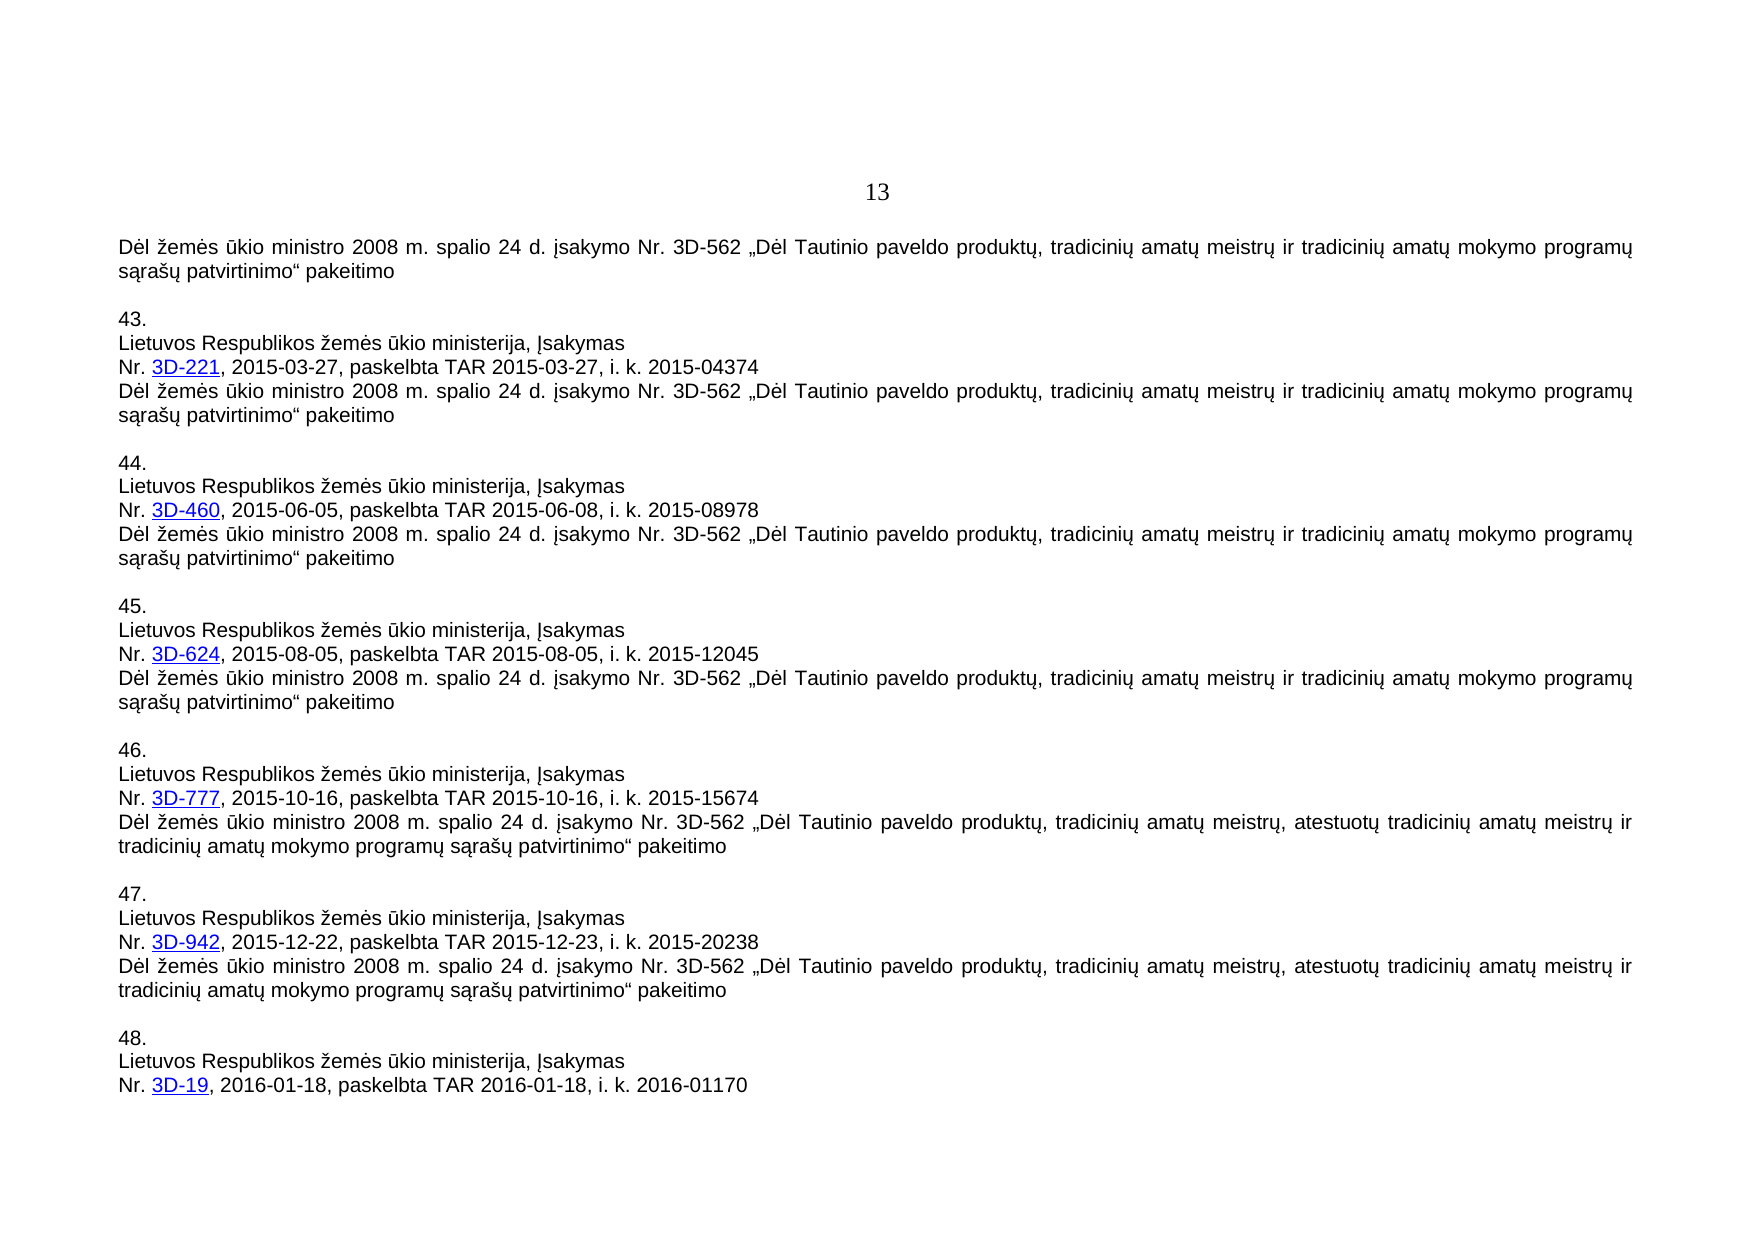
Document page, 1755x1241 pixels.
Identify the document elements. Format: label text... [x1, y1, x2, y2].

text Lietuvos Respublikos žemės ūkio ministerija, Įsakymas [118, 618, 1636, 642]
text Nr. 3D-221, 2015-03-27, paskelbta TAR 2015-03-27, i. k. 2015-04374 [118, 354, 1636, 378]
text Lietuvos Respublikos žemės ūkio ministerija, Įsakymas [118, 762, 1636, 786]
text Dėl žemės ūkio ministro 2008 m. spalio 24 d. įsakymo Nr. 3D-562 „Dėl Tautinio paveldo produktų, tradicinių amatų meistrų, atestuotų tradicinių amatų meistrų ir tradicinių amatų mokymo programų sąrašų patvirtinimo“ pakeitimo [118, 953, 1636, 1001]
text 43. [118, 307, 1636, 331]
text Nr. 3D-777, 2015-10-16, paskelbta TAR 2015-10-16, i. k. 2015-15674 [118, 786, 1636, 810]
text 45. [118, 594, 1636, 618]
text Dėl žemės ūkio ministro 2008 m. spalio 24 d. įsakymo Nr. 3D-562 „Dėl Tautinio paveldo produktų, tradicinių amatų meistrų ir tradicinių amatų mokymo programų sąrašų patvirtinimo“ pakeitimo [118, 666, 1636, 714]
text Lietuvos Respublikos žemės ūkio ministerija, Įsakymas [118, 1049, 1636, 1073]
text Dėl žemės ūkio ministro 2008 m. spalio 24 d. įsakymo Nr. 3D-562 „Dėl Tautinio paveldo produktų, tradicinių amatų meistrų, atestuotų tradicinių amatų meistrų ir tradicinių amatų mokymo programų sąrašų patvirtinimo“ pakeitimo [118, 810, 1636, 858]
text 48. [118, 1025, 1636, 1049]
text Nr. 3D-942, 2015-12-22, paskelbta TAR 2015-12-23, i. k. 2015-20238 [118, 929, 1636, 953]
text Lietuvos Respublikos žemės ūkio ministerija, Įsakymas [118, 906, 1636, 929]
text Nr. 3D-624, 2015-08-05, paskelbta TAR 2015-08-05, i. k. 2015-12045 [118, 642, 1636, 666]
text Dėl žemės ūkio ministro 2008 m. spalio 24 d. įsakymo Nr. 3D-562 „Dėl Tautinio paveldo produktų, tradicinių amatų meistrų ir tradicinių amatų mokymo programų sąrašų patvirtinimo“ pakeitimo [118, 522, 1636, 570]
text Nr. 3D-460, 2015-06-05, paskelbta TAR 2015-06-08, i. k. 2015-08978 [118, 498, 1636, 522]
text 46. [118, 738, 1636, 762]
text Dėl žemės ūkio ministro 2008 m. spalio 24 d. įsakymo Nr. 3D-562 „Dėl Tautinio paveldo produktų, tradicinių amatų meistrų ir tradicinių amatų mokymo programų sąrašų patvirtinimo“ pakeitimo [118, 378, 1636, 426]
text 44. [118, 450, 1636, 474]
text Nr. 3D-19, 2016-01-18, paskelbta TAR 2016-01-18, i. k. 2016-01170 [118, 1073, 1636, 1097]
text 47. [118, 882, 1636, 906]
text Lietuvos Respublikos žemės ūkio ministerija, Įsakymas [118, 331, 1636, 354]
text Dėl žemės ūkio ministro 2008 m. spalio 24 d. įsakymo Nr. 3D-562 „Dėl Tautinio paveldo produktų, tradicinių amatų meistrų ir tradicinių amatų mokymo programų sąrašų patvirtinimo“ pakeitimo [118, 235, 1636, 283]
text Lietuvos Respublikos žemės ūkio ministerija, Įsakymas [118, 474, 1636, 498]
